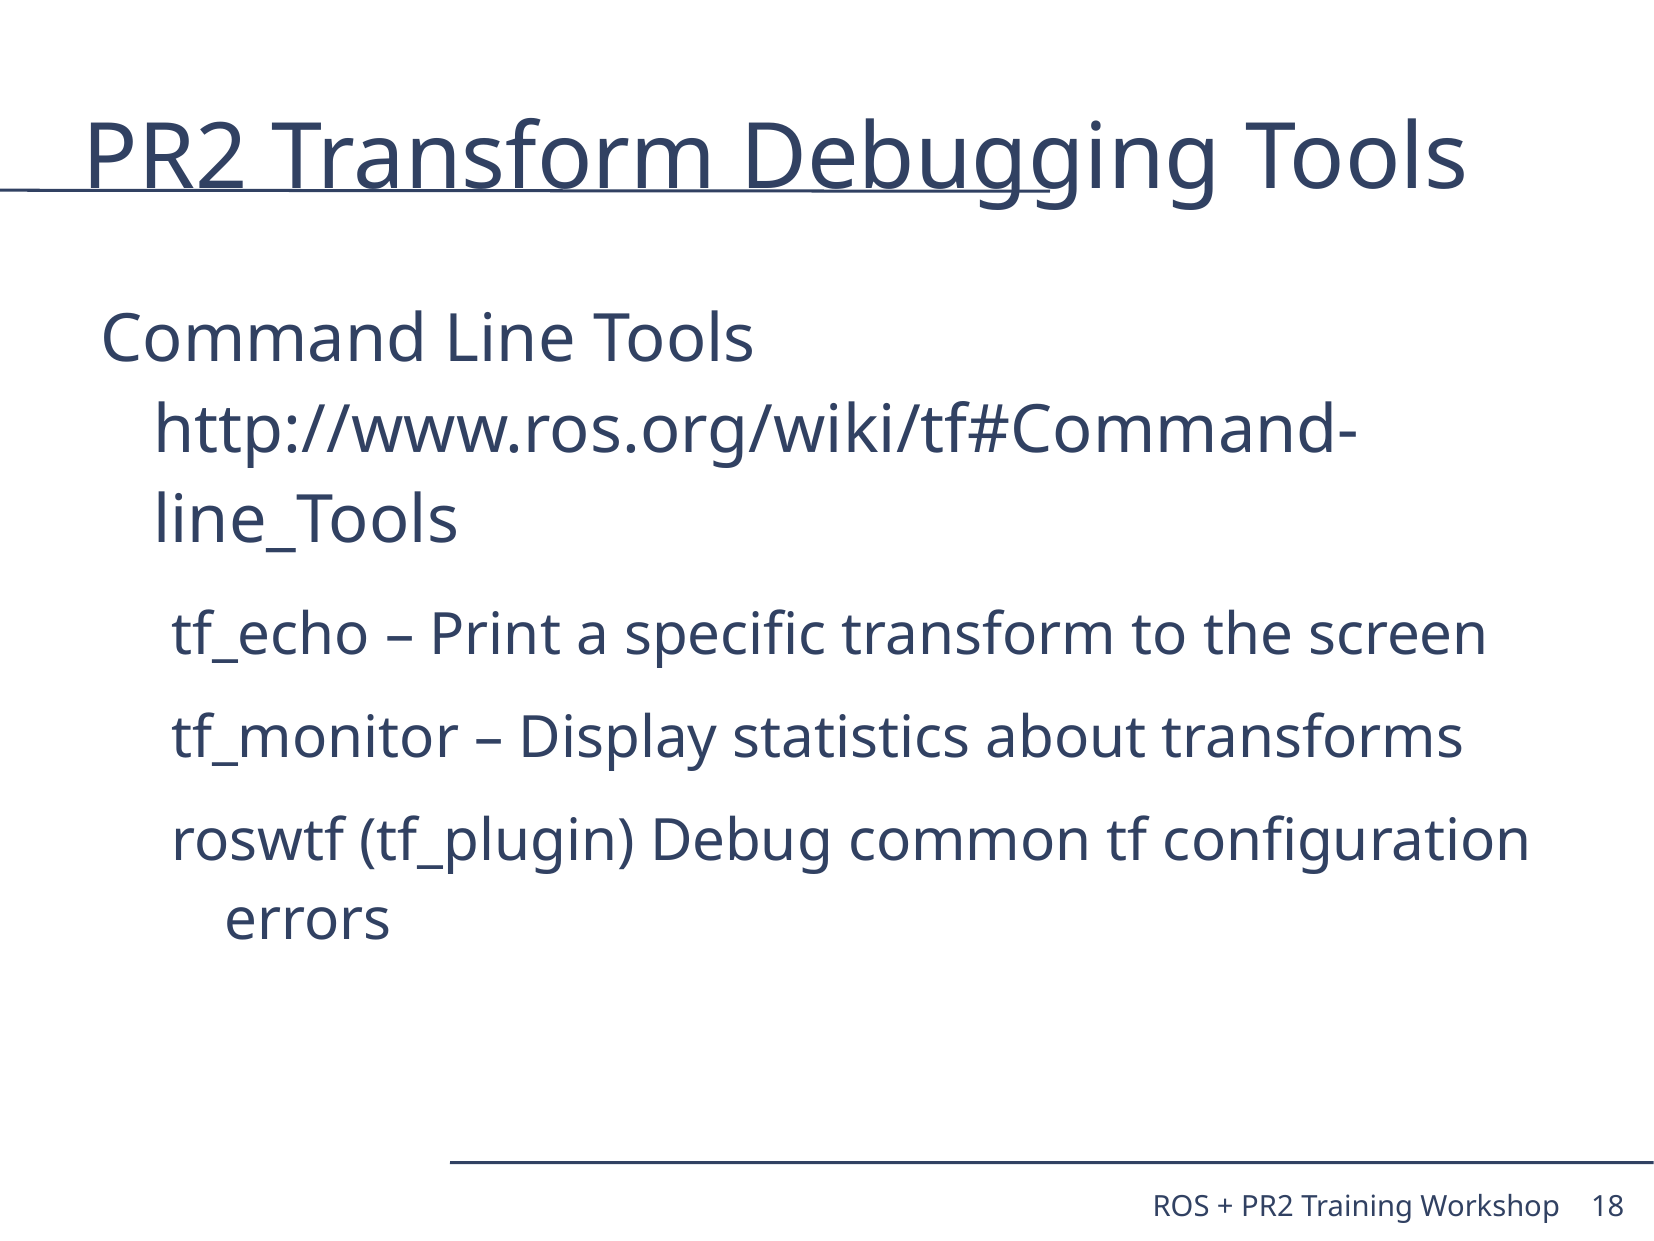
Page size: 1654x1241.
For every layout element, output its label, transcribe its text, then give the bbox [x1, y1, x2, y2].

list Command Line Tools http://www.ros.org/wiki/tf#Command-line_Tools tf_echo – Print a specific transform to the screen tf_monitor – Display statistics about transforms roswtf (tf_plugin) Debug common tf configuration errors [82, 290, 1571, 1109]
title PR2 Transform Debugging Tools [82, 49, 1571, 257]
